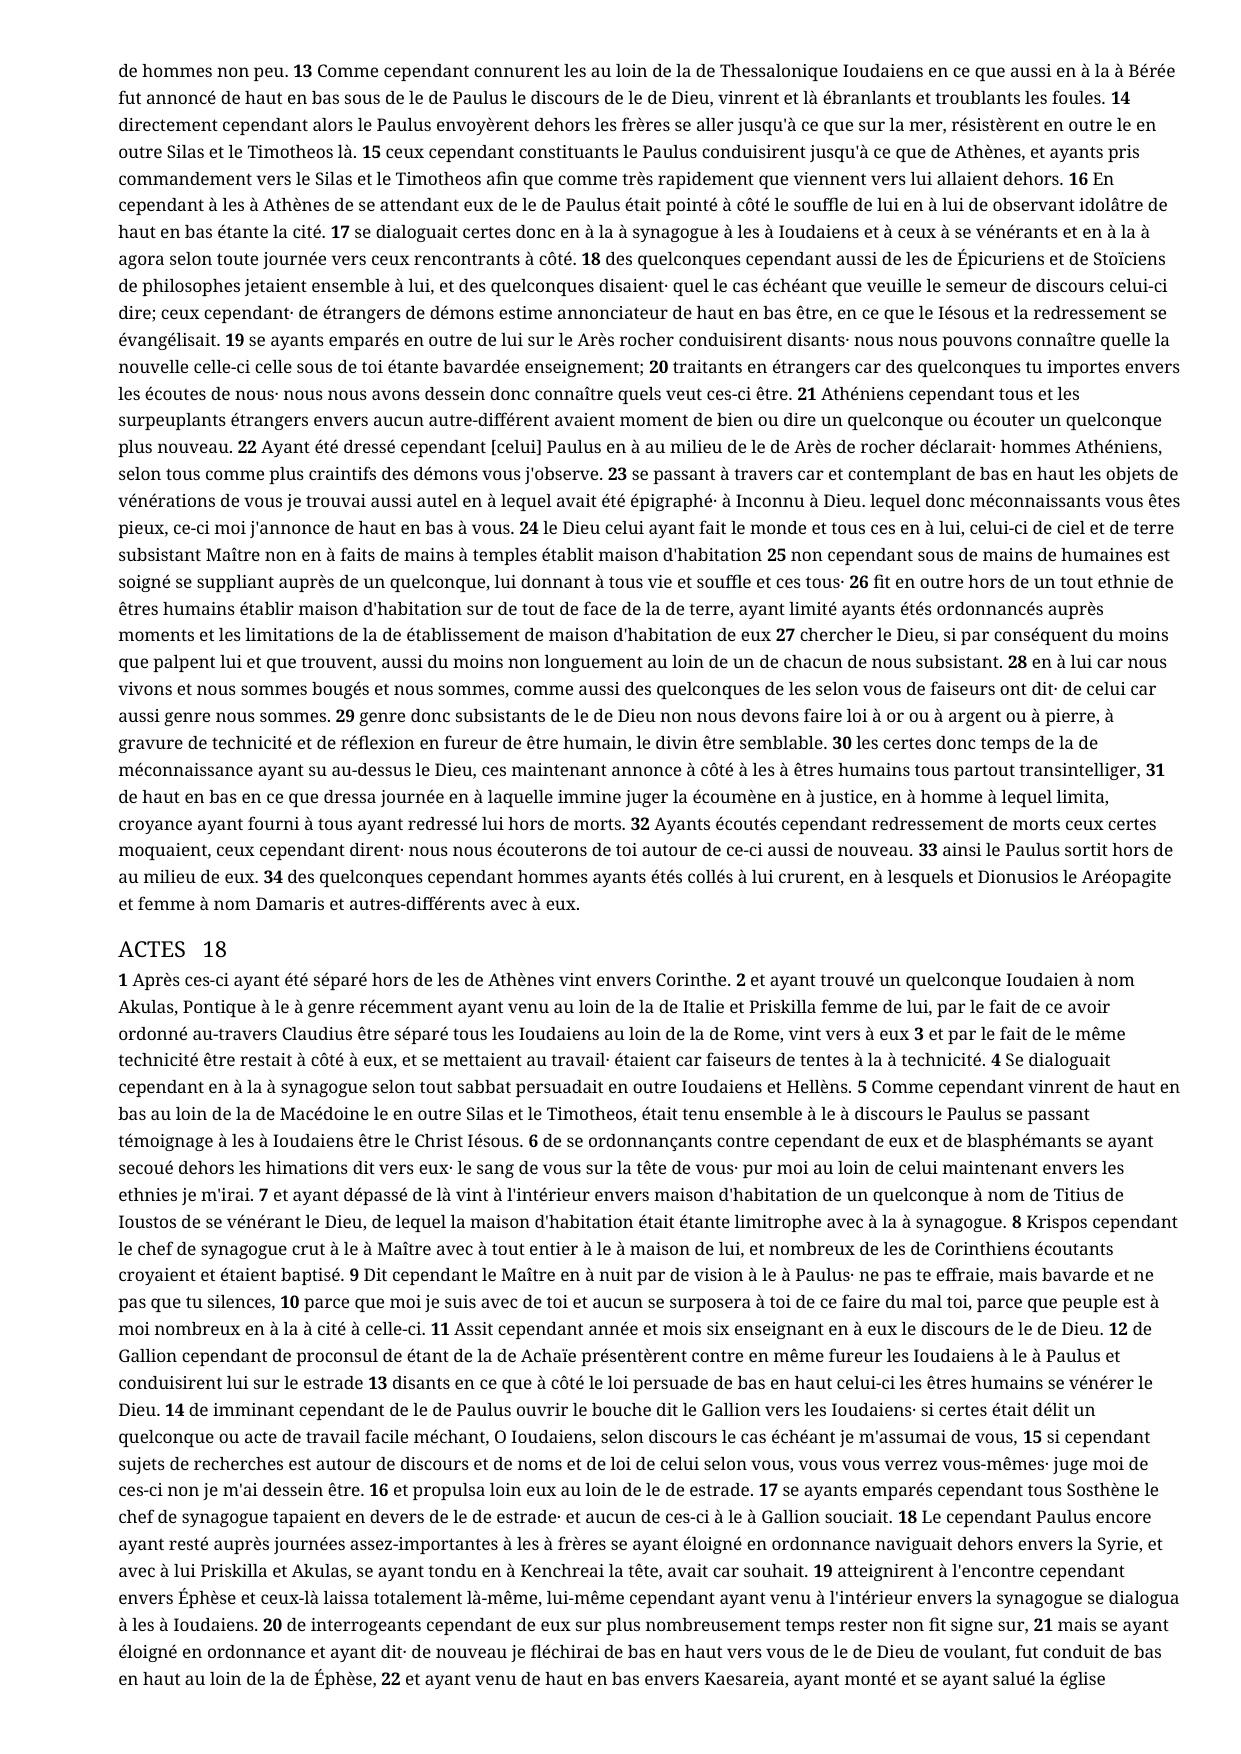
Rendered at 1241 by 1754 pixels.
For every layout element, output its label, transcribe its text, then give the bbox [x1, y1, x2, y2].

text de hommes non peu. 13 Comme cependant connurent les au loin de la de Thessalonique Ioudaiens en ce que aussi en à la à Bérée fut annoncé de haut en bas sous de le de Paulus le discours de le de Dieu, vinrent et là ébranlants et troublants les foules. 14 directement cependant alors le Paulus envoyèrent dehors les frères se aller jusqu'à ce que sur la mer, résistèrent en outre le en outre Silas et le Timotheos là. 15 ceux cependant constituants le Paulus conduisirent jusqu'à ce que de Athènes, et ayants pris commandement vers le Silas et le Timotheos afin que comme très rapidement que viennent vers lui allaient dehors. 16 En cependant à les à Athènes de se attendant eux de le de Paulus était pointé à côté le souffle de lui en à lui de observant idolâtre de haut en bas étante la cité. 17 se dialoguait certes donc en à la à synagogue à les à Ioudaiens et à ceux à se vénérants et en à la à agora selon toute journée vers ceux rencontrants à côté. 18 des quelconques cependant aussi de les de Épicuriens et de Stoïciens de philosophes jetaient ensemble à lui, et des quelconques disaient· quel le cas échéant que veuille le semeur de discours celui-ci dire; ceux cependant· de étrangers de démons estime annonciateur de haut en bas être, en ce que le Iésous et la redressement se évangélisait. 19 se ayants emparés en outre de lui sur le Arès rocher conduisirent disants· nous nous pouvons connaître quelle la nouvelle celle-ci celle sous de toi étante bavardée enseignement; 20 traitants en étrangers car des quelconques tu importes envers les écoutes de nous· nous nous avons dessein donc connaître quels veut ces-ci être. 21 Athéniens cependant tous et les surpeuplants étrangers envers aucun autre-différent avaient moment de bien ou dire un quelconque ou écouter un quelconque plus nouveau. 22 Ayant été dressé cependant [celui] Paulus en à au milieu de le de Arès de rocher déclarait· hommes Athéniens, selon tous comme plus craintifs des démons vous j'observe. 23 se passant à travers car et contemplant de bas en haut les objets de vénérations de vous je trouvai aussi autel en à lequel avait été épigraphé· à Inconnu à Dieu. lequel donc méconnaissants vous êtes pieux, ce-ci moi j'annonce de haut en bas à vous. 24 le Dieu celui ayant fait le monde et tous ces en à lui, celui-ci de ciel et de terre subsistant Maître non en à faits de mains à temples établit maison d'habitation 25 non cependant sous de mains de humaines est soigné se suppliant auprès de un quelconque, lui donnant à tous vie et souffle et ces tous· 26 fit en outre hors de un tout ethnie de êtres humains établir maison d'habitation sur de tout de face de la de terre, ayant limité ayants étés ordonnancés auprès moments et les limitations de la de établissement de maison d'habitation de eux 27 chercher le Dieu, si par conséquent du moins que palpent lui et que trouvent, aussi du moins non longuement au loin de un de chacun de nous subsistant. 28 en à lui car nous vivons et nous sommes bougés et nous sommes, comme aussi des quelconques de les selon vous de faiseurs ont dit· de celui car aussi genre nous sommes. 29 genre donc subsistants de le de Dieu non nous devons faire loi à or ou à argent ou à pierre, à gravure de technicité et de réflexion en fureur de être humain, le divin être semblable. 30 les certes donc temps de la de méconnaissance ayant su au-dessus le Dieu, ces maintenant annonce à côté à les à êtres humains tous partout transintelliger, 31 de haut en bas en ce que dressa journée en à laquelle immine juger la écoumène en à justice, en à homme à lequel limita, croyance ayant fourni à tous ayant redressé lui hors de morts. 32 Ayants écoutés cependant redressement de morts ceux certes moquaient, ceux cependant dirent· nous nous écouterons de toi autour de ce-ci aussi de nouveau. 33 ainsi le Paulus sortit hors de au milieu de eux. 34 des quelconques cependant hommes ayants étés collés à lui crurent, en à lesquels et Dionusios le Aréopagite et femme à nom Damaris et autres-différents avec à eux. [118, 59, 1181, 916]
text 1 Après ces-ci ayant été séparé hors de les de Athènes vint envers Corinthe. 2 et ayant trouvé un quelconque Ioudaien à nom Akulas, Pontique à le à genre récemment ayant venu au loin de la de Italie et Priskilla femme de lui, par le fait de ce avoir ordonné au-travers Claudius être séparé tous les Ioudaiens au loin de la de Rome, vint vers à eux 3 et par le fait de le même technicité être restait à côté à eux, et se mettaient au travail· étaient car faiseurs de tentes à la à technicité. 4 Se dialoguait cependant en à la à synagogue selon tout sabbat persuadait en outre Ioudaiens et Hellèns. 5 Comme cependant vinrent de haut en bas au loin de la de Macédoine le en outre Silas et le Timotheos, était tenu ensemble à le à discours le Paulus se passant témoignage à les à Ioudaiens être le Christ Iésous. 6 de se ordonnançants contre cependant de eux et de blasphémants se ayant secoué dehors les himations dit vers eux· le sang de vous sur la tête de vous· pur moi au loin de celui maintenant envers les ethnies je m'irai. 7 et ayant dépassé de là vint à l'intérieur envers maison d'habitation de un quelconque à nom de Titius de Ioustos de se vénérant le Dieu, de lequel la maison d'habitation était étante limitrophe avec à la à synagogue. 8 Krispos cependant le chef de synagogue crut à le à Maître avec à tout entier à le à maison de lui, et nombreux de les de Corinthiens écoutants croyaient et étaient baptisé. 9 Dit cependant le Maître en à nuit par de vision à le à Paulus· ne pas te effraie, mais bavarde et ne pas que tu silences, 10 parce que moi je suis avec de toi et aucun se surposera à toi de ce faire du mal toi, parce que peuple est à moi nombreux en à la à cité à celle-ci. 11 Assit cependant année et mois six enseignant en à eux le discours de le de Dieu. 12 de Gallion cependant de proconsul de étant de la de Achaïe présentèrent contre en même fureur les Ioudaiens à le à Paulus et conduisirent lui sur le estrade 13 disants en ce que à côté le loi persuade de bas en haut celui-ci les êtres humains se vénérer le Dieu. 14 de imminant cependant de le de Paulus ouvrir le bouche dit le Gallion vers les Ioudaiens· si certes était délit un quelconque ou acte de travail facile méchant, O Ioudaiens, selon discours le cas échéant je m'assumai de vous, 15 si cependant sujets de recherches est autour de discours et de noms et de loi de celui selon vous, vous vous verrez vous-mêmes· juge moi de ces-ci non je m'ai dessein être. 16 et propulsa loin eux au loin de le de estrade. 17 se ayants emparés cependant tous Sosthène le chef de synagogue tapaient en devers de le de estrade· et aucun de ces-ci à le à Gallion souciait. 18 Le cependant Paulus encore ayant resté auprès journées assez-importantes à les à frères se ayant éloigné en ordonnance naviguait dehors envers la Syrie, et avec à lui Priskilla et Akulas, se ayant tondu en à Kenchreai la tête, avait car souhait. 19 atteignirent à l'encontre cependant envers Éphèse et ceux-là laissa totalement là-même, lui-même cependant ayant venu à l'intérieur envers la synagogue se dialogua à les à Ioudaiens. 20 de interrogeants cependant de eux sur plus nombreusement temps rester non fit signe sur, 21 mais se ayant éloigné en ordonnance et ayant dit· de nouveau je fléchirai de bas en haut vers vous de le de Dieu de voulant, fut conduit de bas en haut au loin de la de Éphèse, 22 et ayant venu de haut en bas envers Kaesareia, ayant monté et se ayant salué la église [118, 968, 1181, 1690]
text ACTES 18 [118, 934, 1181, 963]
